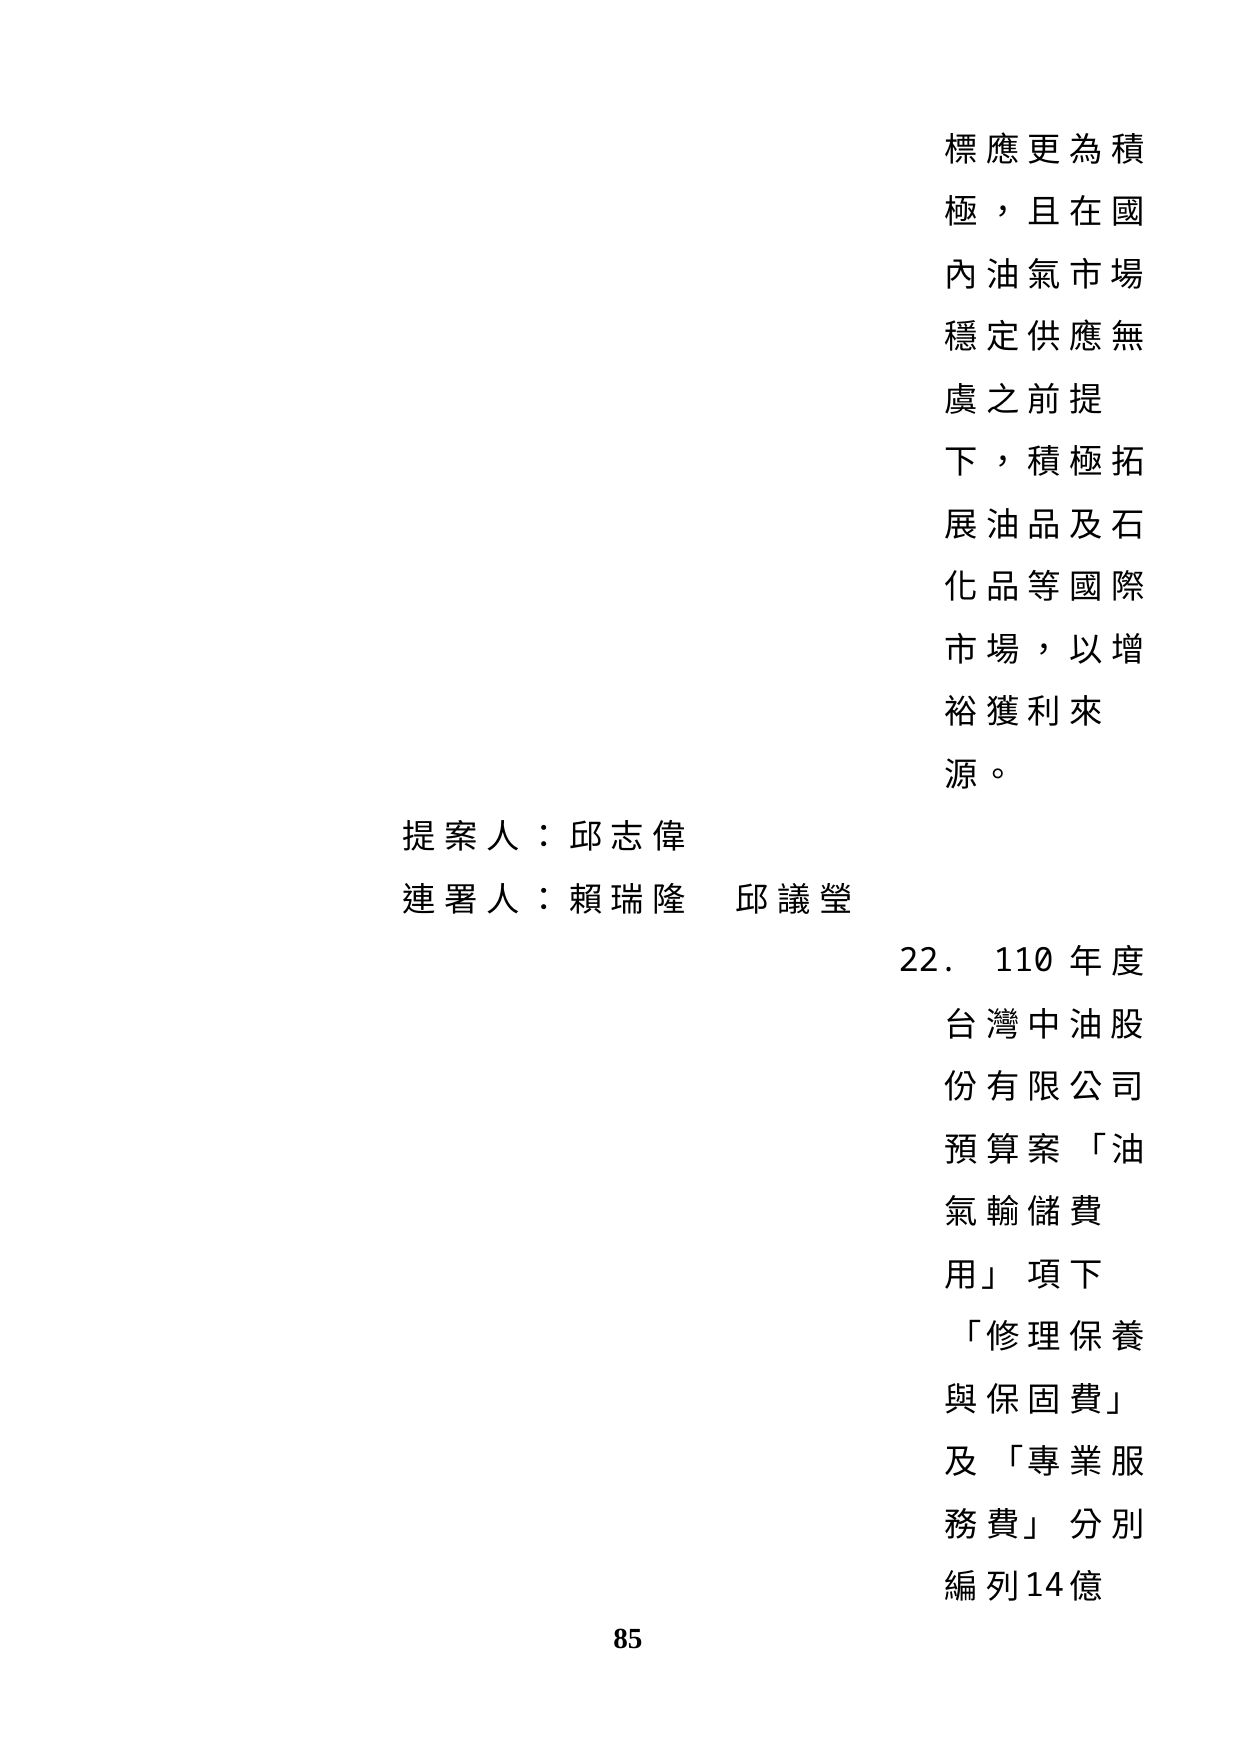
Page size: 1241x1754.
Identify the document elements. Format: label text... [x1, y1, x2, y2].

list 110年度台灣中油股份有限公司預算案「油氣輸儲費用」項下「修理保養與保固費」及「專業服務費」分別編列14億 [863, 917, 1148, 1605]
text 提案人：邱志偉 [384, 792, 1044, 855]
text 連署人：賴瑞隆 邱議瑩 [384, 855, 1044, 917]
list 標應更為積極，且在國內油氣市場穩定供應無虞之前提下，積極拓展油品及石化品等國際市場，以增裕獲利來源。 [813, 105, 1148, 792]
